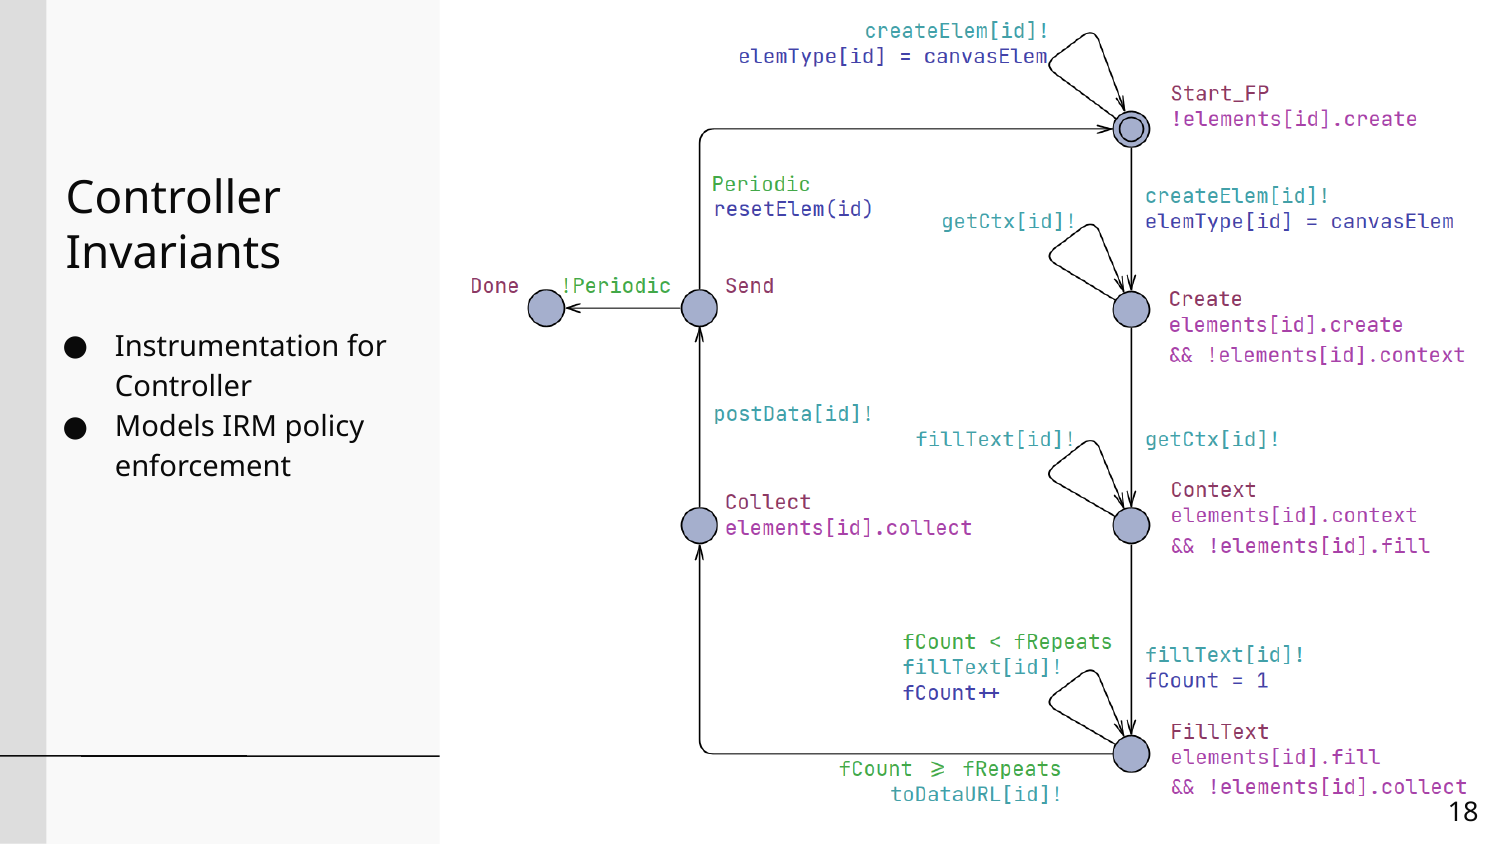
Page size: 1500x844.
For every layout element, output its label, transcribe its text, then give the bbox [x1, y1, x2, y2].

title Controller Invariants [50, 152, 381, 282]
slide_number 1 [1403, 779, 1494, 844]
picture [439, 0, 1500, 844]
subtitle Instrumentation for Controller Models IRM policy enforcement [24, 306, 440, 653]
